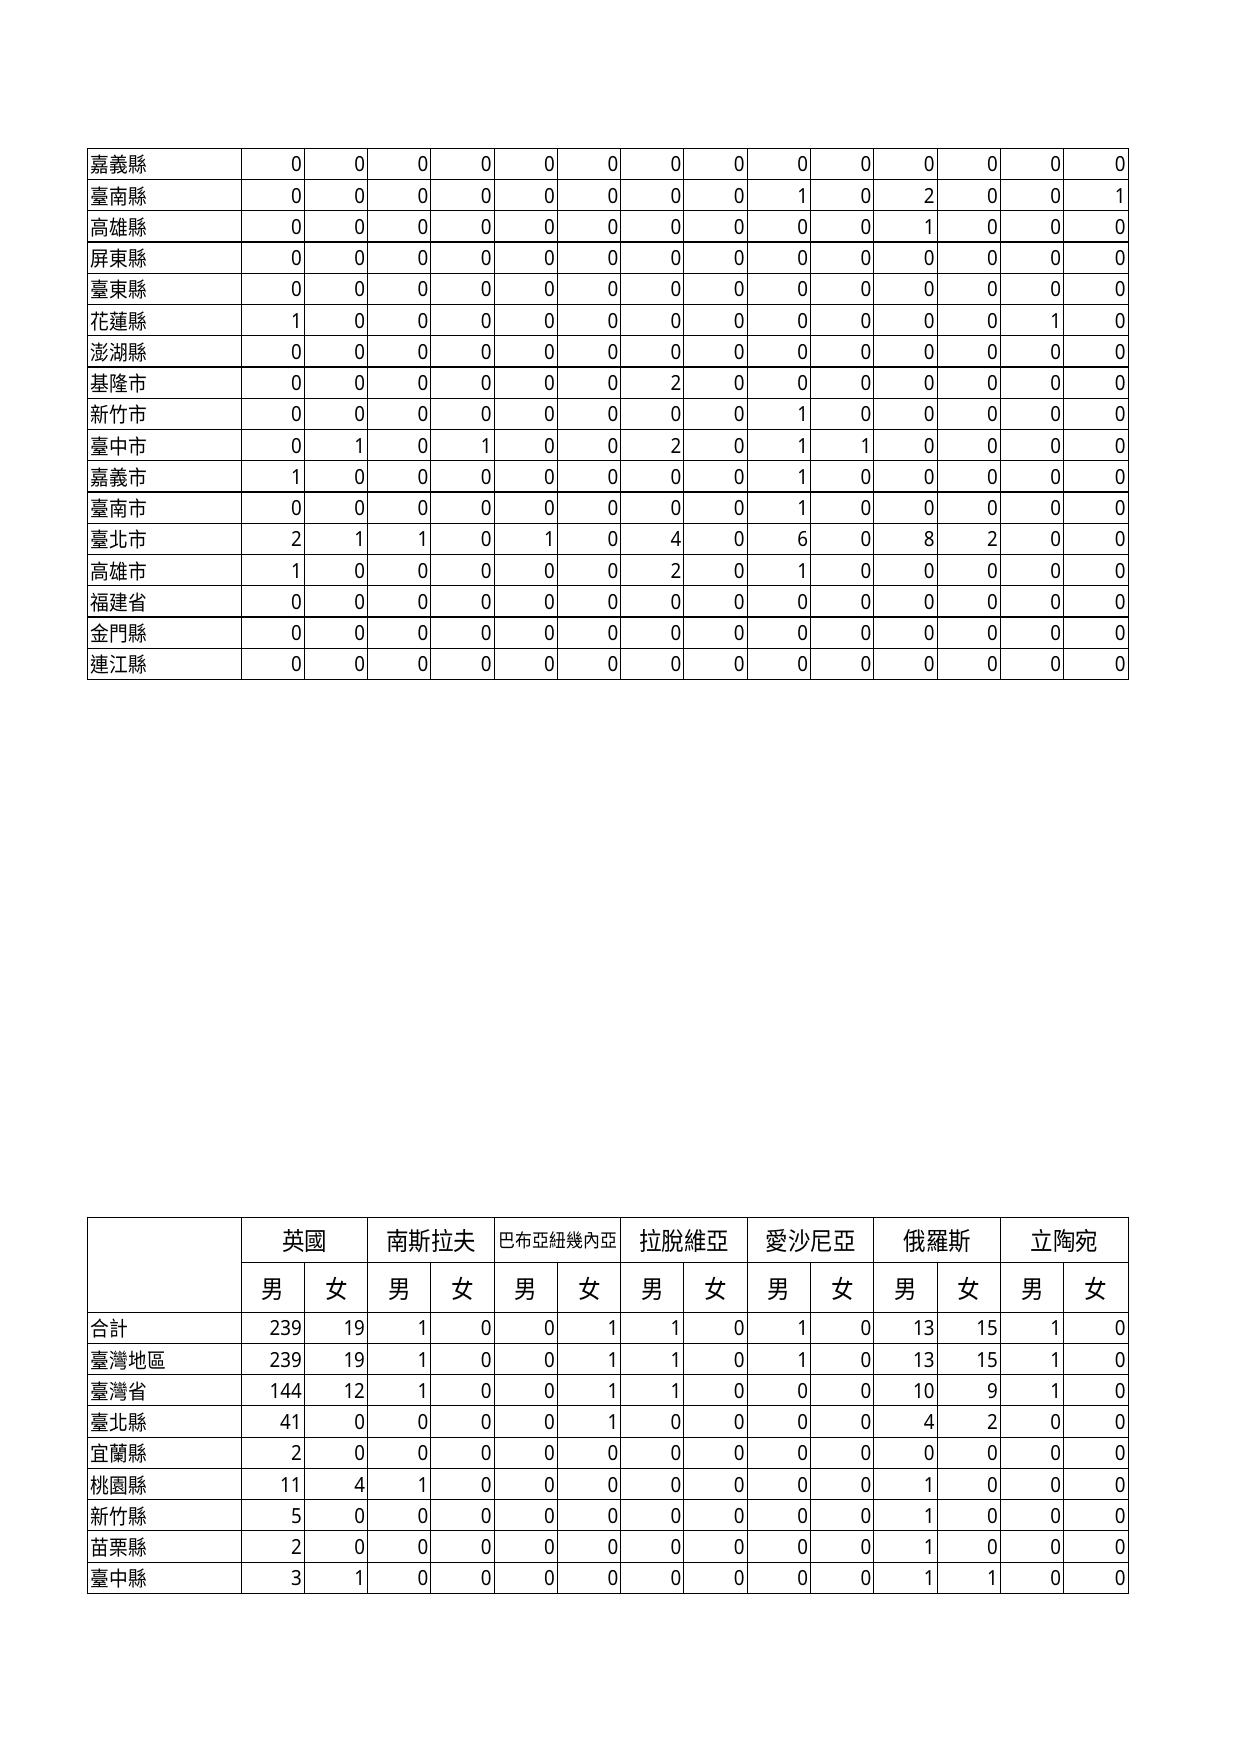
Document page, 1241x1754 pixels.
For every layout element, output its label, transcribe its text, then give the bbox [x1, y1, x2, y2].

table_cell 女 [305, 1263, 367, 1312]
table_cell 15 [938, 1313, 1000, 1343]
table_cell 0 [495, 149, 557, 179]
table_cell 1 [368, 1313, 430, 1343]
table_cell 0 [305, 305, 367, 335]
table_cell 0 [305, 1531, 367, 1562]
table_cell 0 [495, 555, 557, 585]
table_cell 苗栗縣 [88, 1531, 241, 1562]
table_cell 0 [1064, 430, 1128, 460]
table_cell 0 [684, 1469, 747, 1499]
table_cell 0 [242, 336, 304, 366]
table_cell 男 [368, 1263, 430, 1312]
table_cell 0 [1064, 305, 1128, 335]
table_cell 1 [874, 211, 937, 241]
table_cell 臺中縣 [88, 1563, 241, 1593]
table_cell 1 [242, 461, 304, 491]
table_cell 0 [431, 1500, 494, 1530]
table_cell 0 [305, 1438, 367, 1468]
table_cell 1 [748, 555, 810, 585]
table_cell 0 [558, 274, 620, 304]
table_cell 1 [621, 1375, 683, 1405]
table_cell 0 [558, 1500, 620, 1530]
table_cell 13 [874, 1344, 937, 1374]
table_cell 0 [558, 336, 620, 366]
table_cell 2 [938, 524, 1000, 554]
table_cell 金門縣 [88, 618, 241, 648]
table_cell 女 [938, 1263, 1000, 1312]
table_cell 0 [495, 649, 557, 679]
table_cell 0 [1064, 1375, 1128, 1405]
table_cell 0 [305, 1500, 367, 1530]
table_cell 0 [368, 1500, 430, 1530]
table_cell 0 [748, 1500, 810, 1530]
table_cell 0 [748, 1375, 810, 1405]
table_cell 0 [811, 1344, 873, 1374]
table_cell 0 [1001, 1500, 1063, 1530]
table_cell 0 [305, 368, 367, 398]
table_cell 0 [684, 649, 747, 679]
table_cell 0 [621, 243, 683, 273]
table_cell 12 [305, 1375, 367, 1405]
table_cell 0 [368, 586, 430, 616]
table_cell 0 [431, 149, 494, 179]
table_cell 1 [1001, 1313, 1063, 1343]
table_cell 1 [558, 1406, 620, 1437]
table_cell 0 [431, 493, 494, 523]
table_cell 0 [748, 1469, 810, 1499]
table_cell 0 [621, 1469, 683, 1499]
table_cell 0 [811, 493, 873, 523]
table_cell 女 [811, 1263, 873, 1312]
table_cell 0 [874, 368, 937, 398]
table_header 南斯拉夫 [368, 1218, 494, 1262]
table_cell 0 [1001, 368, 1063, 398]
table_cell 1 [874, 1563, 937, 1593]
table_cell 1 [874, 1531, 937, 1562]
table_cell 1 [242, 555, 304, 585]
table_cell 0 [558, 461, 620, 491]
table_cell 0 [874, 461, 937, 491]
table_cell 0 [431, 1406, 494, 1437]
table_header 俄羅斯 [874, 1218, 1000, 1262]
table_cell 0 [368, 336, 430, 366]
table_cell 0 [684, 149, 747, 179]
table_cell 0 [495, 1344, 557, 1374]
table_cell 0 [1001, 555, 1063, 585]
table_cell 0 [874, 586, 937, 616]
table_cell 0 [431, 1531, 494, 1562]
table_cell 臺中市 [88, 430, 241, 460]
table_header 巴布亞紐幾內亞 [495, 1218, 620, 1262]
table_cell 男 [874, 1263, 937, 1312]
table_cell 0 [621, 274, 683, 304]
table_cell 0 [621, 1563, 683, 1593]
table_cell 0 [748, 1563, 810, 1593]
table_cell 0 [748, 243, 810, 273]
table_cell 0 [684, 461, 747, 491]
table_cell 0 [242, 243, 304, 273]
table_cell 0 [811, 1406, 873, 1437]
table_cell 144 [242, 1375, 304, 1405]
table_cell 臺南市 [88, 493, 241, 523]
table_cell 0 [1001, 1531, 1063, 1562]
table_cell 1 [621, 1313, 683, 1343]
table_cell 0 [748, 586, 810, 616]
table_cell 1 [305, 430, 367, 460]
table_cell 0 [811, 1375, 873, 1405]
table_cell 0 [811, 1563, 873, 1593]
table_cell 0 [495, 461, 557, 491]
table_cell 臺南縣 [88, 180, 241, 210]
table_cell 0 [811, 1500, 873, 1530]
table_cell 1 [748, 1313, 810, 1343]
table_cell 0 [1001, 180, 1063, 210]
table_cell 0 [558, 305, 620, 335]
table_cell 0 [368, 618, 430, 648]
table_cell 1 [368, 1469, 430, 1499]
table_cell 0 [1001, 430, 1063, 460]
table_cell 0 [621, 1531, 683, 1562]
table_cell 0 [938, 368, 1000, 398]
table_cell 0 [1064, 524, 1128, 554]
table_cell 合計 [88, 1313, 241, 1343]
table_cell 1 [305, 1563, 367, 1593]
table_cell 0 [368, 1563, 430, 1593]
table_cell 0 [1001, 1438, 1063, 1468]
table_cell 0 [621, 1500, 683, 1530]
table_cell 0 [368, 368, 430, 398]
table_cell 男 [495, 1263, 557, 1312]
table_cell 0 [431, 1344, 494, 1374]
table_cell 0 [305, 555, 367, 585]
table_cell 0 [938, 149, 1000, 179]
table_cell 6 [748, 524, 810, 554]
table_cell 0 [874, 305, 937, 335]
table_cell 4 [621, 524, 683, 554]
table_cell 0 [811, 1313, 873, 1343]
table_cell 0 [1064, 461, 1128, 491]
table_cell 1 [874, 1469, 937, 1499]
table_cell 3 [242, 1563, 304, 1593]
table_cell 0 [305, 211, 367, 241]
table_cell 0 [874, 555, 937, 585]
table_cell 0 [684, 430, 747, 460]
table_cell 0 [938, 1500, 1000, 1530]
table_cell 0 [558, 493, 620, 523]
table_cell 0 [558, 586, 620, 616]
table_cell 0 [1064, 1406, 1128, 1437]
table_cell 臺灣省 [88, 1375, 241, 1405]
table_cell 0 [305, 243, 367, 273]
table_cell 0 [938, 274, 1000, 304]
table_cell 0 [811, 1531, 873, 1562]
table_cell 0 [938, 586, 1000, 616]
table_cell 0 [1064, 1438, 1128, 1468]
table_cell 0 [368, 649, 430, 679]
table_cell 0 [684, 1313, 747, 1343]
table_cell 0 [495, 586, 557, 616]
table_header 愛沙尼亞 [748, 1218, 873, 1262]
table_cell 0 [811, 336, 873, 366]
table_cell 0 [1064, 149, 1128, 179]
table_cell 0 [748, 368, 810, 398]
table_cell 0 [621, 149, 683, 179]
table_cell 0 [305, 180, 367, 210]
table_cell 0 [811, 180, 873, 210]
table_cell 連江縣 [88, 649, 241, 679]
table_cell 0 [621, 1438, 683, 1468]
table_cell 0 [431, 399, 494, 429]
table_cell 0 [1001, 243, 1063, 273]
table_cell 0 [558, 649, 620, 679]
table_cell 0 [558, 368, 620, 398]
table_cell 0 [874, 430, 937, 460]
table_cell 0 [1001, 399, 1063, 429]
table_cell 0 [495, 1438, 557, 1468]
table_cell 1 [874, 1500, 937, 1530]
table_cell 0 [242, 368, 304, 398]
table_cell 0 [748, 649, 810, 679]
table_cell 19 [305, 1313, 367, 1343]
table_cell 0 [1001, 524, 1063, 554]
table_cell 1 [748, 430, 810, 460]
table_header 立陶宛 [1001, 1218, 1128, 1262]
table_cell 0 [811, 274, 873, 304]
table_cell 0 [431, 1313, 494, 1343]
table_cell 8 [874, 524, 937, 554]
table_cell 0 [748, 274, 810, 304]
table_cell 0 [558, 1469, 620, 1499]
table_cell 0 [938, 1531, 1000, 1562]
table_cell 2 [874, 180, 937, 210]
table_cell 0 [1064, 1344, 1128, 1374]
table_cell 1 [368, 524, 430, 554]
table_cell 宜蘭縣 [88, 1438, 241, 1468]
table_cell 0 [1064, 586, 1128, 616]
table_cell 0 [938, 430, 1000, 460]
table_cell 0 [495, 274, 557, 304]
table_cell 1 [1001, 1344, 1063, 1374]
table_cell 0 [938, 649, 1000, 679]
table_cell 5 [242, 1500, 304, 1530]
table_cell 0 [874, 149, 937, 179]
table_cell 0 [811, 399, 873, 429]
table_cell 0 [1064, 1563, 1128, 1593]
table_cell 0 [558, 399, 620, 429]
table_cell 0 [305, 1406, 367, 1437]
table_cell 0 [938, 180, 1000, 210]
table_cell 0 [938, 1438, 1000, 1468]
table_cell 1 [558, 1375, 620, 1405]
table_cell 0 [431, 336, 494, 366]
table_cell 0 [368, 1406, 430, 1437]
table_cell 0 [874, 336, 937, 366]
table_cell 0 [811, 586, 873, 616]
table_cell 0 [431, 180, 494, 210]
table_cell 1 [1001, 1375, 1063, 1405]
table_cell 4 [874, 1406, 937, 1437]
table_cell 嘉義縣 [88, 149, 241, 179]
table_cell 0 [1064, 555, 1128, 585]
table_cell 0 [1001, 149, 1063, 179]
table_cell 0 [811, 149, 873, 179]
table_cell 0 [1064, 399, 1128, 429]
table_cell 臺灣地區 [88, 1344, 241, 1374]
table_cell 0 [558, 1531, 620, 1562]
table_cell 0 [811, 368, 873, 398]
table_cell 1 [1001, 305, 1063, 335]
table_cell 基隆市 [88, 368, 241, 398]
table_cell 0 [305, 618, 367, 648]
table_cell 1 [1064, 180, 1128, 210]
table_cell 0 [431, 1375, 494, 1405]
table_cell 0 [368, 274, 430, 304]
table_cell 1 [368, 1344, 430, 1374]
table_cell 0 [938, 493, 1000, 523]
table_cell 男 [748, 1263, 810, 1312]
table_cell 0 [1064, 211, 1128, 241]
table_cell 0 [621, 461, 683, 491]
table_header 拉脫維亞 [621, 1218, 747, 1262]
table_cell 0 [431, 618, 494, 648]
table_cell 0 [1001, 649, 1063, 679]
table_cell 0 [684, 1406, 747, 1437]
table_cell 0 [684, 524, 747, 554]
table_cell 0 [495, 1500, 557, 1530]
table_cell 0 [874, 493, 937, 523]
table_cell 0 [368, 1438, 430, 1468]
table_cell 0 [811, 1469, 873, 1499]
table_cell 0 [368, 1531, 430, 1562]
table_cell 0 [938, 305, 1000, 335]
table_cell 0 [1064, 1469, 1128, 1499]
table_cell 女 [684, 1263, 747, 1312]
table_cell 0 [431, 1469, 494, 1499]
table_cell 0 [748, 305, 810, 335]
table_cell 0 [748, 1531, 810, 1562]
table_cell 0 [874, 649, 937, 679]
table_cell 239 [242, 1313, 304, 1343]
table_cell 9 [938, 1375, 1000, 1405]
table_cell 0 [495, 1563, 557, 1593]
table_cell 15 [938, 1344, 1000, 1374]
table_cell 0 [368, 493, 430, 523]
table_cell 41 [242, 1406, 304, 1437]
table_cell 0 [938, 1469, 1000, 1499]
table_cell 0 [305, 149, 367, 179]
table_cell 女 [558, 1263, 620, 1312]
table_cell 0 [431, 461, 494, 491]
table_cell 花蓮縣 [88, 305, 241, 335]
table_cell 臺東縣 [88, 274, 241, 304]
table_cell 0 [431, 211, 494, 241]
table_cell 0 [874, 399, 937, 429]
table_cell 0 [368, 180, 430, 210]
table_cell 0 [242, 149, 304, 179]
table_cell 0 [495, 1531, 557, 1562]
table_cell 0 [495, 399, 557, 429]
table_cell 0 [748, 1438, 810, 1468]
table_cell 10 [874, 1375, 937, 1405]
table_cell 1 [242, 305, 304, 335]
table_cell 0 [495, 430, 557, 460]
table_cell 0 [1064, 493, 1128, 523]
table_cell 0 [1064, 649, 1128, 679]
table_cell 0 [938, 461, 1000, 491]
table_cell 0 [242, 430, 304, 460]
table_cell 0 [684, 1438, 747, 1468]
table_cell 1 [368, 1375, 430, 1405]
table_cell 臺北市 [88, 524, 241, 554]
table_cell 0 [874, 243, 937, 273]
table_cell 屏東縣 [88, 243, 241, 273]
table_cell 0 [1001, 1406, 1063, 1437]
table_cell 1 [748, 180, 810, 210]
table_cell 19 [305, 1344, 367, 1374]
table_cell 0 [684, 399, 747, 429]
table_cell 0 [558, 211, 620, 241]
table_cell 0 [811, 243, 873, 273]
table_cell 0 [1064, 243, 1128, 273]
table_cell 0 [938, 243, 1000, 273]
table_cell 1 [938, 1563, 1000, 1593]
table_cell 0 [431, 586, 494, 616]
table_cell 男 [1001, 1263, 1063, 1312]
table_cell 0 [684, 1344, 747, 1374]
table_cell 0 [558, 1438, 620, 1468]
table_cell 0 [684, 243, 747, 273]
table_cell 4 [305, 1469, 367, 1499]
table_cell 0 [748, 1406, 810, 1437]
table_cell 2 [621, 430, 683, 460]
table_cell 0 [621, 1406, 683, 1437]
table_cell 1 [811, 430, 873, 460]
table_cell 0 [684, 180, 747, 210]
table_cell 0 [431, 555, 494, 585]
table_cell 0 [621, 618, 683, 648]
table_cell 0 [811, 524, 873, 554]
table_cell 0 [684, 368, 747, 398]
table_cell 0 [368, 305, 430, 335]
table_cell 0 [431, 649, 494, 679]
table_cell 0 [305, 399, 367, 429]
table_cell 0 [684, 493, 747, 523]
table_cell 2 [938, 1406, 1000, 1437]
table_cell 0 [938, 211, 1000, 241]
table_cell 0 [242, 493, 304, 523]
table_cell 0 [1064, 274, 1128, 304]
table_cell 0 [242, 618, 304, 648]
table_cell 0 [431, 305, 494, 335]
table_cell 0 [811, 649, 873, 679]
table_cell 0 [368, 149, 430, 179]
table_cell 0 [495, 1313, 557, 1343]
table_cell 0 [495, 368, 557, 398]
table_cell 0 [811, 305, 873, 335]
table_cell 0 [431, 243, 494, 273]
table_cell 0 [811, 1438, 873, 1468]
table_cell 0 [1064, 368, 1128, 398]
table_cell 0 [621, 305, 683, 335]
table_cell 0 [305, 274, 367, 304]
table_cell 0 [621, 399, 683, 429]
table_header 英國 [242, 1218, 367, 1262]
table_cell 0 [558, 555, 620, 585]
table_cell 新竹縣 [88, 1500, 241, 1530]
table_cell 11 [242, 1469, 304, 1499]
table_cell 0 [431, 1563, 494, 1593]
table_cell 0 [1001, 1469, 1063, 1499]
table_cell 1 [558, 1313, 620, 1343]
table_cell 0 [558, 1563, 620, 1593]
table_cell 0 [431, 274, 494, 304]
table_cell 0 [242, 274, 304, 304]
table_cell 0 [621, 180, 683, 210]
table_cell 0 [1064, 1531, 1128, 1562]
table_cell 0 [1001, 336, 1063, 366]
table_cell 0 [938, 399, 1000, 429]
table_cell 0 [1001, 1563, 1063, 1593]
table_cell 0 [242, 399, 304, 429]
table_cell 0 [811, 555, 873, 585]
table_cell 0 [368, 211, 430, 241]
table_cell 1 [431, 430, 494, 460]
table_cell 0 [495, 243, 557, 273]
table_cell 239 [242, 1344, 304, 1374]
table_cell 0 [684, 1563, 747, 1593]
table_cell 1 [748, 399, 810, 429]
table_cell 2 [621, 555, 683, 585]
table_cell 0 [1064, 336, 1128, 366]
table_cell 0 [684, 618, 747, 648]
table_cell 1 [748, 461, 810, 491]
table_cell 女 [431, 1263, 494, 1312]
table_cell 0 [495, 1406, 557, 1437]
table_cell 0 [431, 368, 494, 398]
table_cell 0 [558, 180, 620, 210]
table_cell 0 [558, 524, 620, 554]
table_cell 0 [1001, 274, 1063, 304]
table_cell 2 [242, 524, 304, 554]
table_cell 0 [1001, 493, 1063, 523]
table_cell 女 [1064, 1263, 1128, 1312]
table_cell 桃園縣 [88, 1469, 241, 1499]
table_cell 0 [242, 211, 304, 241]
table_cell 0 [938, 336, 1000, 366]
table_cell 0 [684, 336, 747, 366]
table_cell 男 [242, 1263, 304, 1312]
table_cell 0 [495, 1375, 557, 1405]
table_cell 0 [368, 555, 430, 585]
table_cell 0 [305, 649, 367, 679]
table_cell 0 [305, 586, 367, 616]
table_cell 0 [1001, 211, 1063, 241]
table_cell 13 [874, 1313, 937, 1343]
table_cell 0 [558, 149, 620, 179]
table_cell 0 [621, 211, 683, 241]
table_cell 0 [811, 211, 873, 241]
table_cell 0 [242, 586, 304, 616]
table_cell 0 [558, 243, 620, 273]
table_cell 福建省 [88, 586, 241, 616]
table_cell 1 [621, 1344, 683, 1374]
table_cell 0 [1064, 618, 1128, 648]
table_cell 0 [938, 555, 1000, 585]
table_cell 0 [368, 243, 430, 273]
table_cell 0 [811, 618, 873, 648]
table_cell 0 [748, 149, 810, 179]
table_cell 0 [431, 1438, 494, 1468]
table_cell 0 [368, 461, 430, 491]
table_cell 2 [242, 1531, 304, 1562]
table_cell 0 [684, 555, 747, 585]
table_header [88, 1218, 241, 1312]
table_cell 0 [495, 493, 557, 523]
table_cell 0 [874, 1438, 937, 1468]
table_cell 高雄市 [88, 555, 241, 585]
table_cell 0 [748, 618, 810, 648]
table_cell 0 [495, 180, 557, 210]
table_cell 1 [748, 493, 810, 523]
table_cell 0 [495, 336, 557, 366]
table_cell 0 [242, 649, 304, 679]
table_cell 0 [305, 461, 367, 491]
table_cell 1 [748, 1344, 810, 1374]
table_cell 臺北縣 [88, 1406, 241, 1437]
table_cell 1 [558, 1344, 620, 1374]
table_cell 0 [495, 211, 557, 241]
table_cell 0 [938, 618, 1000, 648]
table_cell 0 [305, 336, 367, 366]
table_cell 0 [621, 586, 683, 616]
table_cell 0 [305, 493, 367, 523]
table_cell 男 [621, 1263, 683, 1312]
table_cell 嘉義市 [88, 461, 241, 491]
table_cell 1 [305, 524, 367, 554]
table_cell 0 [1001, 461, 1063, 491]
table_cell 1 [495, 524, 557, 554]
table_cell 0 [1064, 1313, 1128, 1343]
table_cell 0 [495, 305, 557, 335]
table_cell 0 [1001, 586, 1063, 616]
table_cell 高雄縣 [88, 211, 241, 241]
table_cell 0 [684, 586, 747, 616]
table_cell 0 [684, 211, 747, 241]
table_cell 0 [368, 399, 430, 429]
table_cell 0 [1064, 1500, 1128, 1530]
table_cell 澎湖縣 [88, 336, 241, 366]
table_cell 0 [495, 1469, 557, 1499]
table_cell 0 [684, 1500, 747, 1530]
table_cell 0 [874, 618, 937, 648]
table_cell 0 [684, 1531, 747, 1562]
table_cell 0 [368, 430, 430, 460]
table_cell 0 [495, 618, 557, 648]
table_cell 0 [558, 430, 620, 460]
table_cell 0 [748, 336, 810, 366]
table_cell 0 [621, 336, 683, 366]
table_cell 0 [621, 649, 683, 679]
table_cell 0 [621, 493, 683, 523]
table_cell 0 [1001, 618, 1063, 648]
table_cell 0 [684, 305, 747, 335]
table_cell 新竹市 [88, 399, 241, 429]
table_cell 0 [684, 274, 747, 304]
table_cell 0 [558, 618, 620, 648]
table_cell 0 [748, 211, 810, 241]
table_cell 2 [621, 368, 683, 398]
table_cell 0 [431, 524, 494, 554]
table_cell 0 [242, 180, 304, 210]
table_cell 0 [811, 461, 873, 491]
table_cell 2 [242, 1438, 304, 1468]
table_cell 0 [684, 1375, 747, 1405]
table_cell 0 [874, 274, 937, 304]
